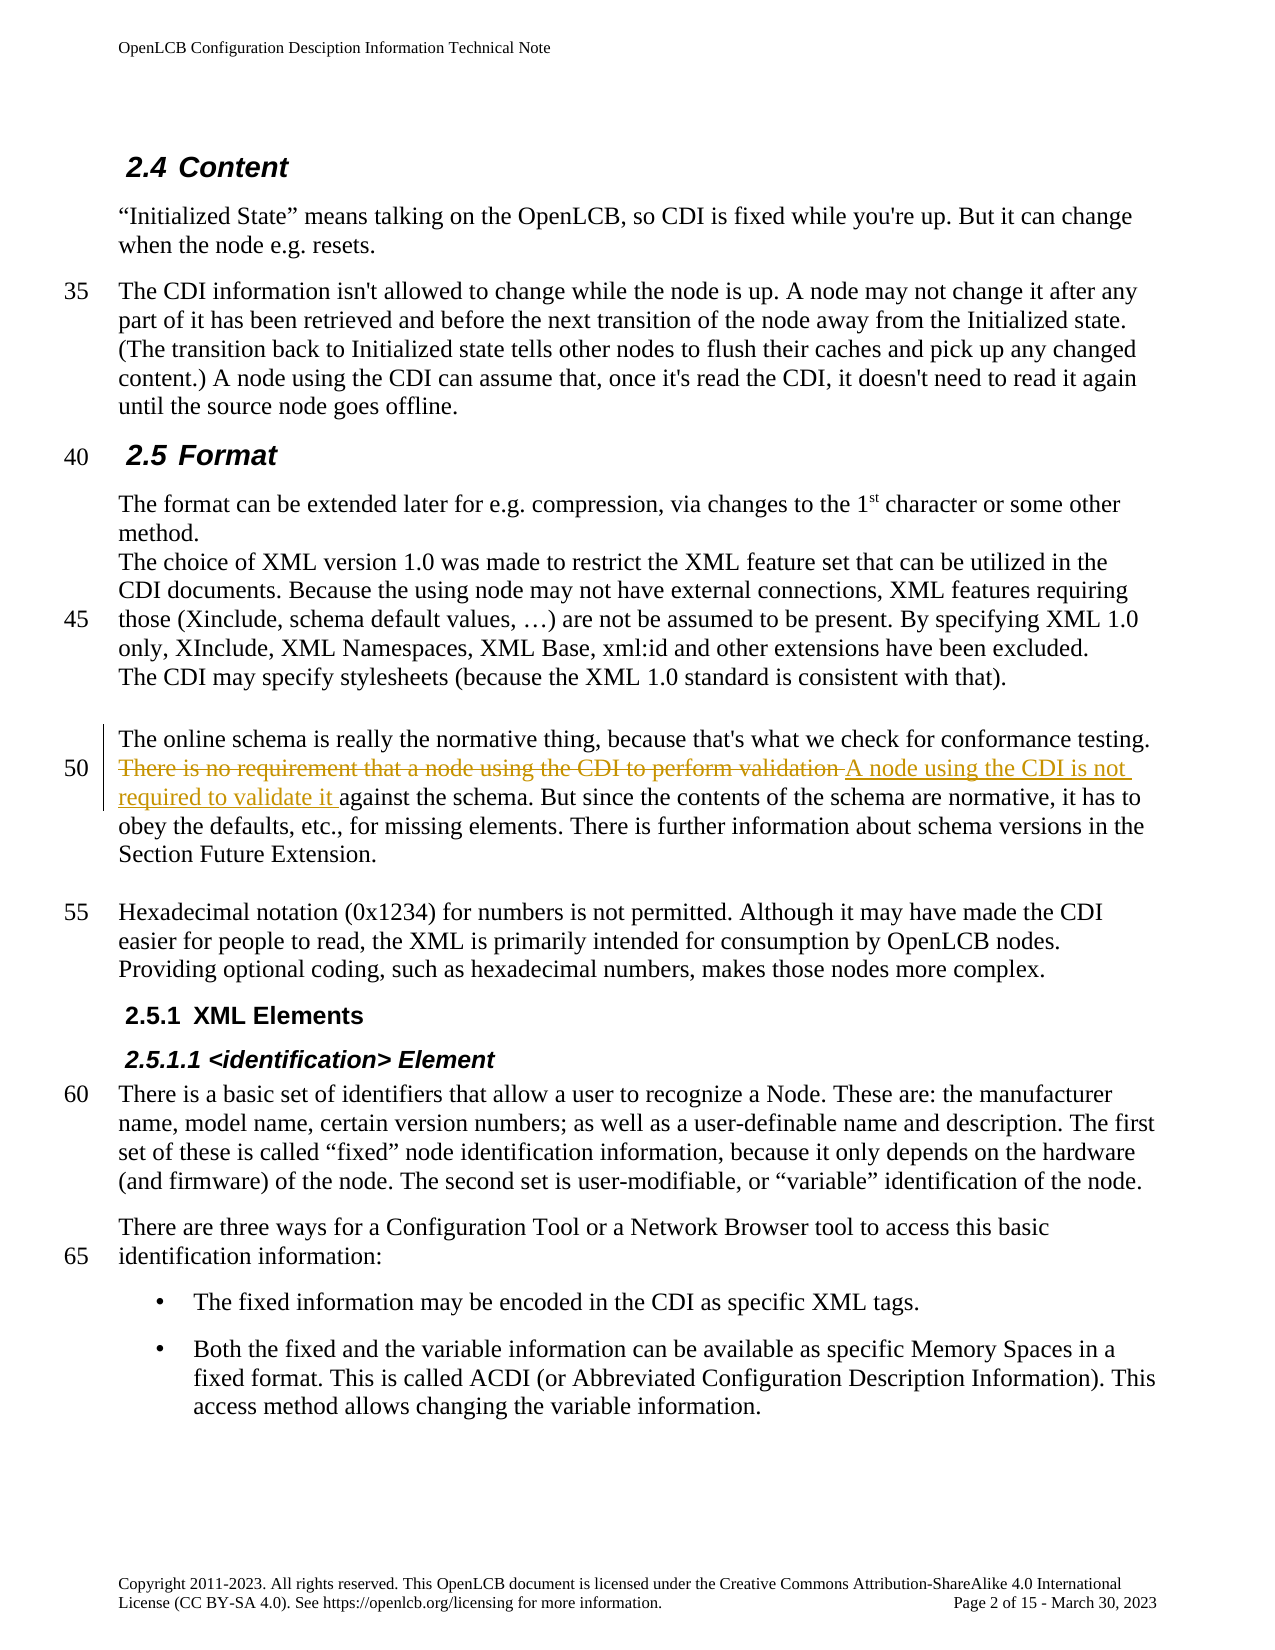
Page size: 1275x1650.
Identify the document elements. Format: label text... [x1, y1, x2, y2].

subtitle <identification> Element [118, 1045, 1157, 1073]
list Both the fixed and the variable information can be available as specific Memory Spaces in a fixed format. This is called ACDI (or Abbreviated Configuration Description Information). This access method allows changing the variable information. [156, 1334, 1157, 1420]
text The choice of XML version 1.0 was made to restrict the XML feature set that can be utilized in the CDI documents. Because the using node may not have external connections, XML features requiring those (Xinclude, schema default values, …) are not be assumed to be present. By specifying XML 1.0 only, XInclude, XML Namespaces, XML Base, xml:id and other extensions have been excluded. [118, 547, 1157, 662]
text “Initialized State” means talking on the OpenLCB, so CDI is fixed while you're up. But it can change when the node e.g. resets. [118, 201, 1157, 259]
text The CDI information isn't allowed to change while the node is up. A node may not change it after any part of it has been retrieved and before the next transition of the node away from the Initialized state. (The transition back to Initialized state tells other nodes to flush their caches and pick up any changed content.) A node using the CDI can assume that, once it's read the CDI, it doesn't need to read it again until the source node goes offline. [118, 276, 1157, 420]
list The fixed information may be encoded in the CDI as specific XML tags. [156, 1287, 1157, 1316]
text The format can be extended later for e.g. compression, via changes to the 1st character or some other method. [118, 489, 1157, 547]
subtitle Content [118, 150, 1157, 183]
text There is a basic set of identifiers that allow a user to recognize a Node. These are: the manufacturer name, model name, certain version numbers; as well as a user-definable name and description. The first set of these is called “fixed” node identification information, because it only depends on the hardware (and firmware) of the node. The second set is user-modifiable, or “variable” identification of the node. [118, 1079, 1157, 1194]
text The online schema is really the normative thing, because that's what we check for conformance testing. A node using the CDI is not required to validate it against the schema. But since the contents of the schema are normative, it has to obey the defaults, etc., for missing elements. There is further information about schema versions in the Section Future Extension. [118, 724, 1157, 868]
text The CDI may specify stylesheets (because the XML 1.0 standard is consistent with that). [118, 662, 1157, 690]
subtitle Format [118, 438, 1157, 471]
subtitle XML Elements [118, 1001, 1157, 1030]
text There are three ways for a Configuration Tool or a Network Browser tool to access this basic identification information: [118, 1212, 1157, 1270]
text Hexadecimal notation (0x1234) for numbers is not permitted. Although it may have made the CDI easier for people to read, the XML is primarily intended for consumption by OpenLCB nodes. Providing optional coding, such as hexadecimal numbers, makes those nodes more complex. [118, 897, 1157, 983]
